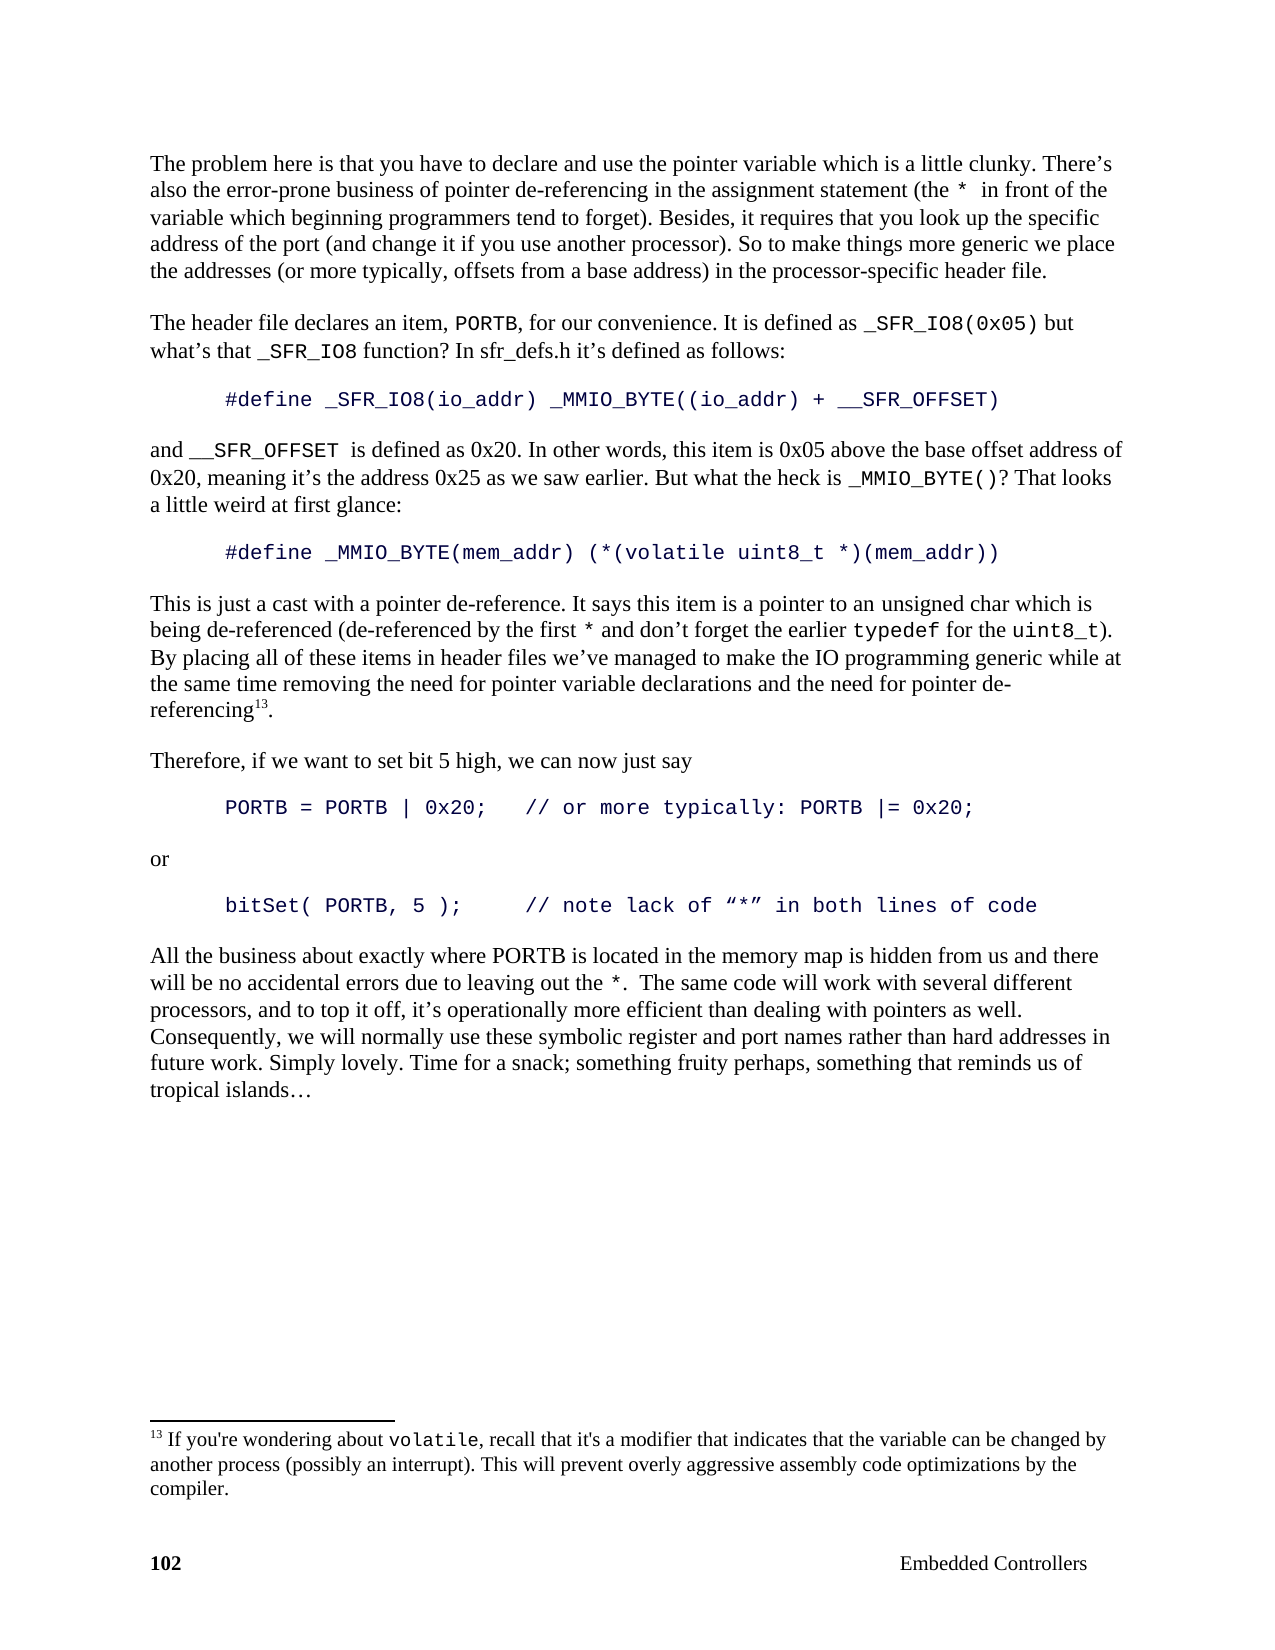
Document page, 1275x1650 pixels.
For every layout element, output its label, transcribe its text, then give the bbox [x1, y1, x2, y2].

text or [150, 845, 1125, 871]
text The header file declares an item, PORTB, for our convenience. It is defined as _SFR_IO8(0x05) but what’s that _SFR_IO8 function? In sfr_defs.h it’s defined as follows: [150, 309, 1125, 364]
text and __SFR_OFFSET is defined as 0x20. In other words, this item is 0x05 above the base offset address of 0x20, meaning it’s the address 0x25 as we saw earlier. But what the heck is _MMIO_BYTE()? That looks a little weird at first glance: [150, 436, 1125, 518]
text If you're wondering about volatile, recall that it's a modifier that indicates that the variable can be changed by another process (possibly an interrupt). This will prevent overly aggressive assembly code optimizations by the compiler. [150, 1427, 1125, 1500]
text #define _SFR_IO8(io_addr) _MMIO_BYTE((io_addr) + __SFR_OFFSET) [225, 389, 1125, 412]
text This is just a cast with a pointer de-reference. It says this item is a pointer to an unsigned char which is being de-referenced (de-referenced by the first * and don’t forget the earlier typedef for the uint8_t). By placing all of these items in header files we’ve managed to make the IO programming generic while at the same time removing the need for pointer variable declarations and the need for pointer de-referencing. [150, 590, 1125, 723]
text Therefore, if we want to set bit 5 high, we can now just say [150, 747, 1125, 773]
text The problem here is that you have to declare and use the pointer variable which is a little clunky. There’s also the error-prone business of pointer de-referencing in the assignment statement (the * in front of the variable which beginning programmers tend to forget). Besides, it requires that you look up the specific address of the port (and change it if you use another processor). So to make things more generic we place the addresses (or more typically, offsets from a base address) in the processor-specific header file. [150, 150, 1125, 283]
text #define _MMIO_BYTE(mem_addr) (*(volatile uint8_t *)(mem_addr)) [225, 542, 1125, 566]
text All the business about exactly where PORTB is located in the memory map is hidden from us and there will be no accidental errors due to leaving out the *. The same code will work with several different processors, and to top it off, it’s operationally more efficient than dealing with pointers as well. Consequently, we will normally use these symbolic register and port names rather than hard addresses in future work. Simply lovely. Time for a snack; something fruity perhaps, something that reminds us of tropical islands… [150, 943, 1125, 1102]
text PORTB = PORTB | 0x20; // or more typically: PORTB |= 0x20; [225, 797, 1125, 821]
text bitSet( PORTB, 5 ); // note lack of “*” in both lines of code [225, 895, 1125, 918]
